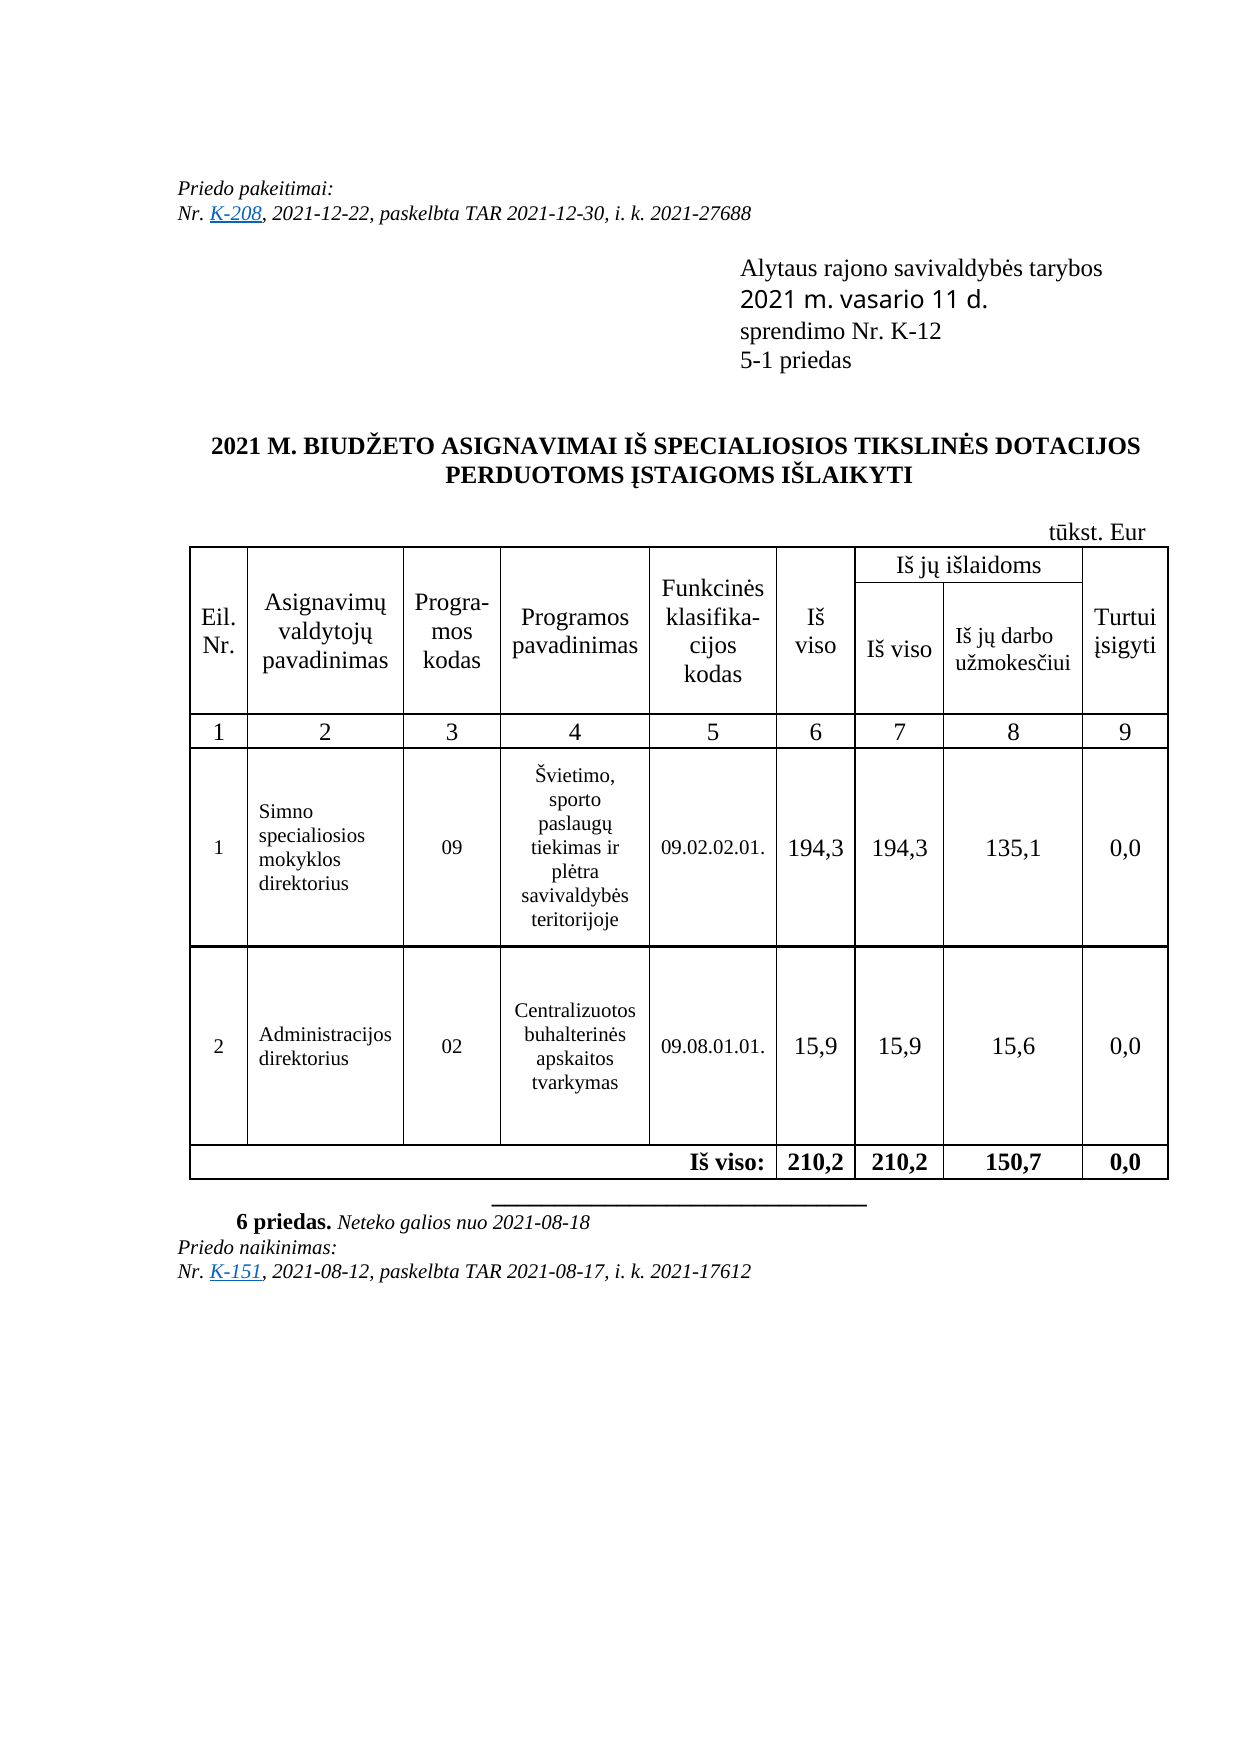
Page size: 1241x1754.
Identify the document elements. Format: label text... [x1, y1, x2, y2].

table_cell 15,9 [777, 948, 854, 1144]
text 6 priedas. Neteko galios nuo 2021-08-18 [177, 1208, 1181, 1235]
text Nr. K-208, 2021-12-22, paskelbta TAR 2021-12-30, i. k. 2021-27688 [177, 200, 1181, 224]
table_cell Iš jų darbo užmokesčiui [944, 583, 1082, 713]
table_cell 0,0 [1083, 749, 1167, 945]
table_cell Iš viso: [191, 1146, 776, 1178]
table_cell Administracijos direktorius [248, 948, 403, 1144]
table_cell Simno specialiosios mokyklos direktorius [248, 749, 403, 945]
table_cell 1 [191, 749, 247, 945]
table_header Turtui įsigyti [1083, 548, 1167, 713]
table_cell 09.08.01.01. [650, 948, 776, 1144]
table_header Iš jų išlaidoms [856, 548, 1082, 582]
table_cell 0,0 [1083, 1146, 1167, 1178]
table_header Funkcinės klasifika-cijos kodas [650, 548, 776, 713]
table_cell 6 [777, 715, 854, 747]
table_cell 3 [404, 715, 500, 747]
table_cell 15,6 [944, 948, 1082, 1144]
text ______________________________ [177, 1180, 1181, 1208]
table_header Programos pavadinimas [501, 548, 649, 713]
table_cell 150,7 [944, 1146, 1082, 1178]
text 2021 M. BIUDŽETO ASIGNAVIMAI IŠ SPECIALIOSIOS TIKSLINĖS DOTACIJOS [177, 431, 1181, 460]
table_header Iš viso [777, 548, 854, 713]
table_cell 9 [1083, 715, 1167, 747]
table_cell 194,3 [856, 749, 943, 945]
table_cell 210,2 [777, 1146, 854, 1178]
table_header Progra-mos kodas [404, 548, 500, 713]
table_cell Centralizuotos buhalterinės apskaitos tvarkymas [501, 948, 649, 1144]
text Priedo naikinimas: [177, 1235, 1181, 1259]
table_header Asignavimų valdytojų pavadinimas [248, 548, 403, 713]
table_cell Iš viso [856, 583, 943, 713]
table_cell 02 [404, 948, 500, 1144]
text 2021 m. vasario 11 d. [177, 282, 1181, 316]
text tūkst. Eur [316, 517, 1181, 546]
table_cell 0,0 [1083, 948, 1167, 1144]
table_cell 194,3 [777, 749, 854, 945]
table_cell 4 [501, 715, 649, 747]
table_cell 1 [191, 715, 247, 747]
table_header Eil. Nr. [191, 548, 247, 713]
table_cell 8 [944, 715, 1082, 747]
text sprendimo Nr. K-12 [177, 316, 1181, 345]
table_cell 09 [404, 749, 500, 945]
text PERDUOTOMS ĮSTAIGOMS IŠLAIKYTI [177, 460, 1181, 488]
table_cell 09.02.02.01. [650, 749, 776, 945]
table_cell 135,1 [944, 749, 1082, 945]
table_cell 2 [248, 715, 403, 747]
table_cell 5 [650, 715, 776, 747]
table_cell 210,2 [856, 1146, 943, 1178]
table_cell 7 [856, 715, 943, 747]
table_cell 15,9 [856, 948, 943, 1144]
text Alytaus rajono savivaldybės tarybos [177, 253, 1181, 282]
table_cell 2 [191, 948, 247, 1144]
text Priedo pakeitimai: [177, 176, 1181, 200]
text Nr. K-151, 2021-08-12, paskelbta TAR 2021-08-17, i. k. 2021-17612 [177, 1259, 1181, 1283]
table_cell Švietimo, sporto paslaugų tiekimas ir plėtra savivaldybės teritorijoje [501, 749, 649, 945]
text 5-1 priedas [177, 345, 1181, 373]
